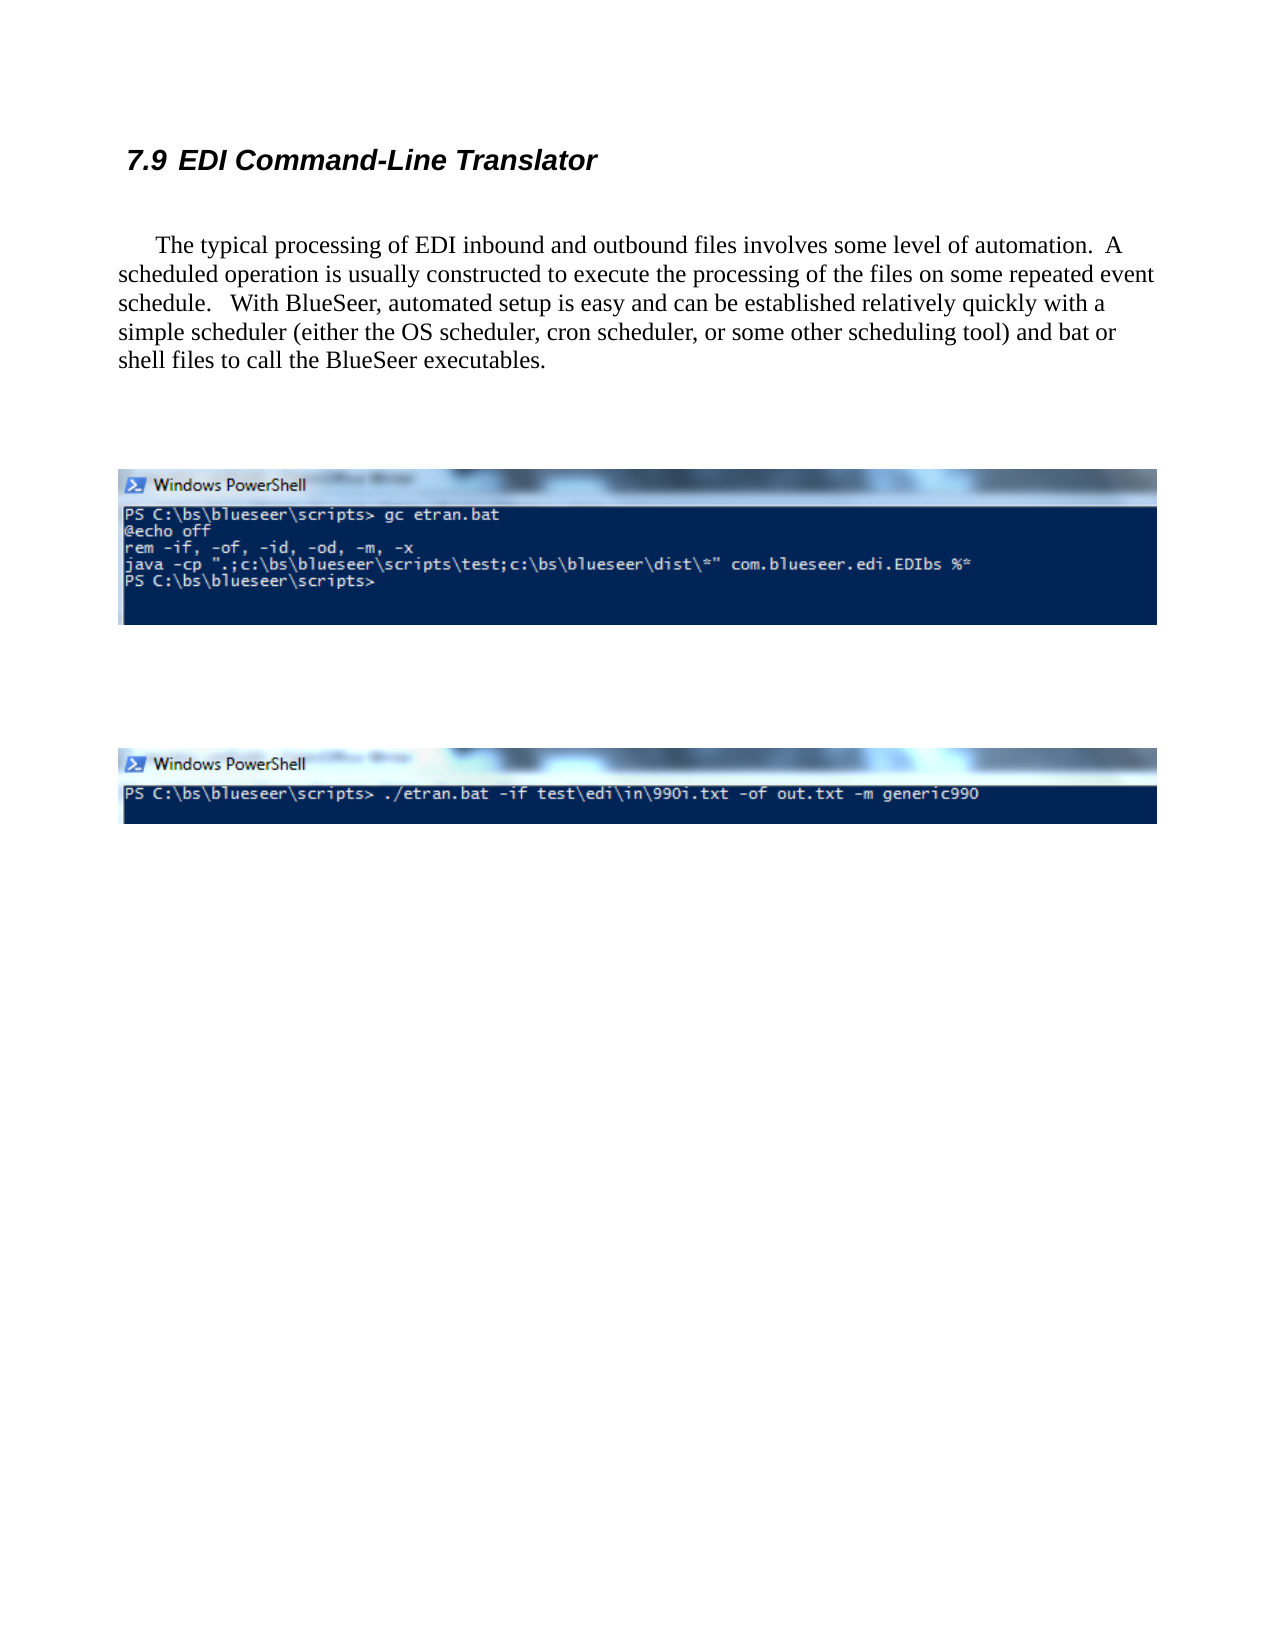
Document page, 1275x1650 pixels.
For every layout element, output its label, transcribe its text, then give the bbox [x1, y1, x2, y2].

picture [118, 748, 1157, 824]
picture [118, 469, 1157, 625]
text The typical processing of EDI inbound and outbound files involves some level of automation. A scheduled operation is usually constructed to execute the processing of the files on some repeated event schedule. With BlueSeer, automated setup is easy and can be established relatively quickly with a simple scheduler (either the OS scheduler, cron scheduler, or some other scheduling tool) and bat or shell files to call the BlueSeer executables. [118, 230, 1157, 374]
subtitle EDI Command-Line Translator [118, 143, 1157, 177]
